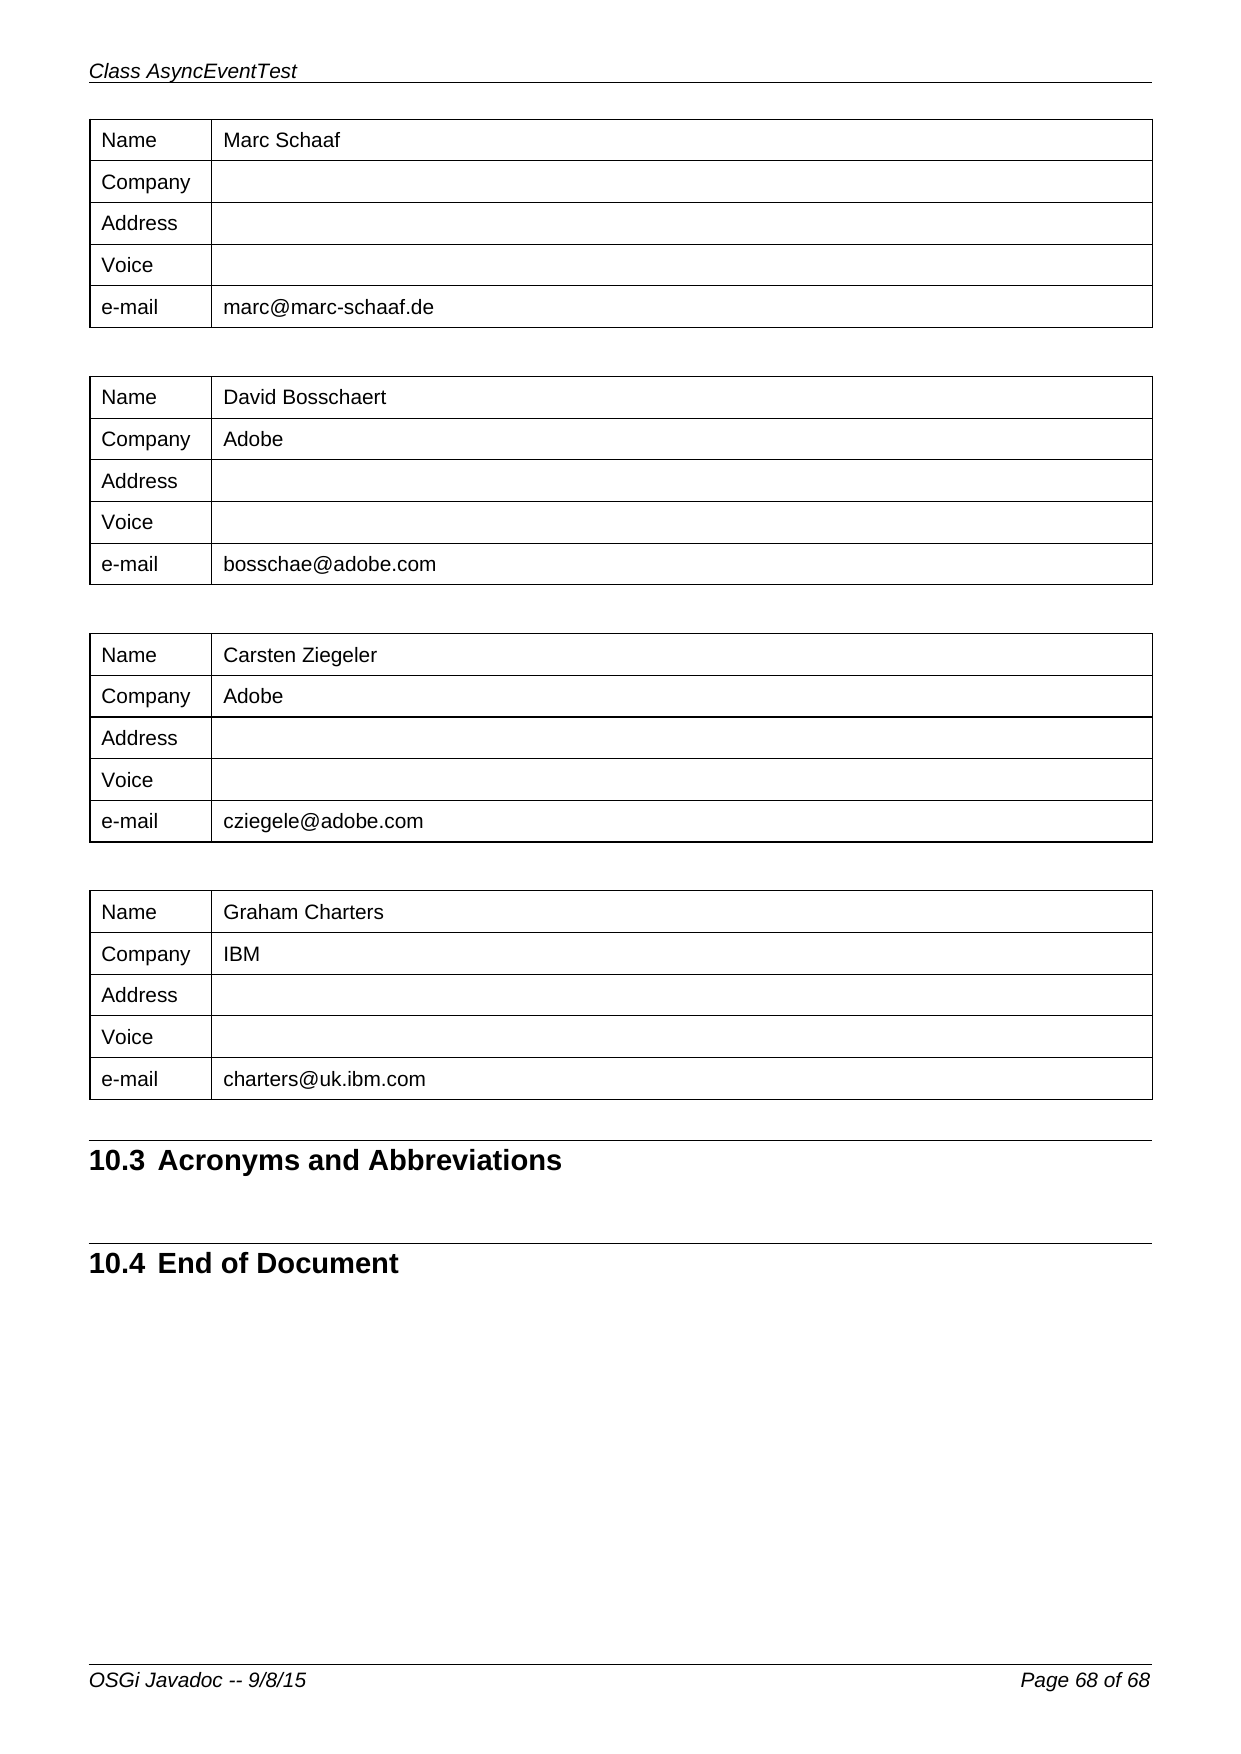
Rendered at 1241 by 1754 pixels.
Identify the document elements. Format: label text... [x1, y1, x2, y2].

subtitle End of Document [88, 1244, 1152, 1279]
table_cell [212, 161, 1152, 202]
table_header Name [91, 634, 211, 675]
table_cell Company [91, 676, 211, 716]
table_cell [212, 245, 1152, 285]
table_header Carsten Ziegeler [212, 634, 1152, 675]
table_cell Company [91, 161, 211, 202]
table_header Marc Schaaf [212, 120, 1152, 160]
table_cell Company [91, 933, 211, 974]
table_cell bosschae@adobe.com [212, 544, 1152, 584]
table_cell Address [91, 718, 211, 758]
table_cell Address [91, 975, 211, 1015]
table_cell e-mail [91, 286, 211, 327]
table_cell cziegele@adobe.com [212, 801, 1152, 841]
subtitle Acronyms and Abbreviations [88, 1141, 1152, 1177]
table_header Name [91, 891, 211, 932]
table_cell IBM [212, 933, 1152, 974]
table_cell e-mail [91, 801, 211, 841]
table_cell Address [91, 203, 211, 243]
table_header Graham Charters [212, 891, 1152, 932]
table_cell Voice [91, 1016, 211, 1057]
table_cell marc@marc-schaaf.de [212, 286, 1152, 327]
table_cell [212, 1016, 1152, 1057]
table_header David Bosschaert [212, 377, 1152, 417]
table_cell Voice [91, 502, 211, 542]
table_cell Voice [91, 759, 211, 800]
table_header Name [91, 120, 211, 160]
table_cell Address [91, 460, 211, 501]
table_cell [212, 203, 1152, 243]
table_cell Voice [91, 245, 211, 285]
table_cell Company [91, 419, 211, 459]
table_cell Adobe [212, 676, 1152, 716]
table_cell charters@uk.ibm.com [212, 1058, 1152, 1099]
table_cell [212, 759, 1152, 800]
table_cell [212, 502, 1152, 542]
table_header Name [91, 377, 211, 417]
table_cell [212, 975, 1152, 1015]
table_cell Adobe [212, 419, 1152, 459]
table_cell e-mail [91, 544, 211, 584]
table_cell e-mail [91, 1058, 211, 1099]
table_cell [212, 460, 1152, 501]
table_cell [212, 718, 1152, 758]
